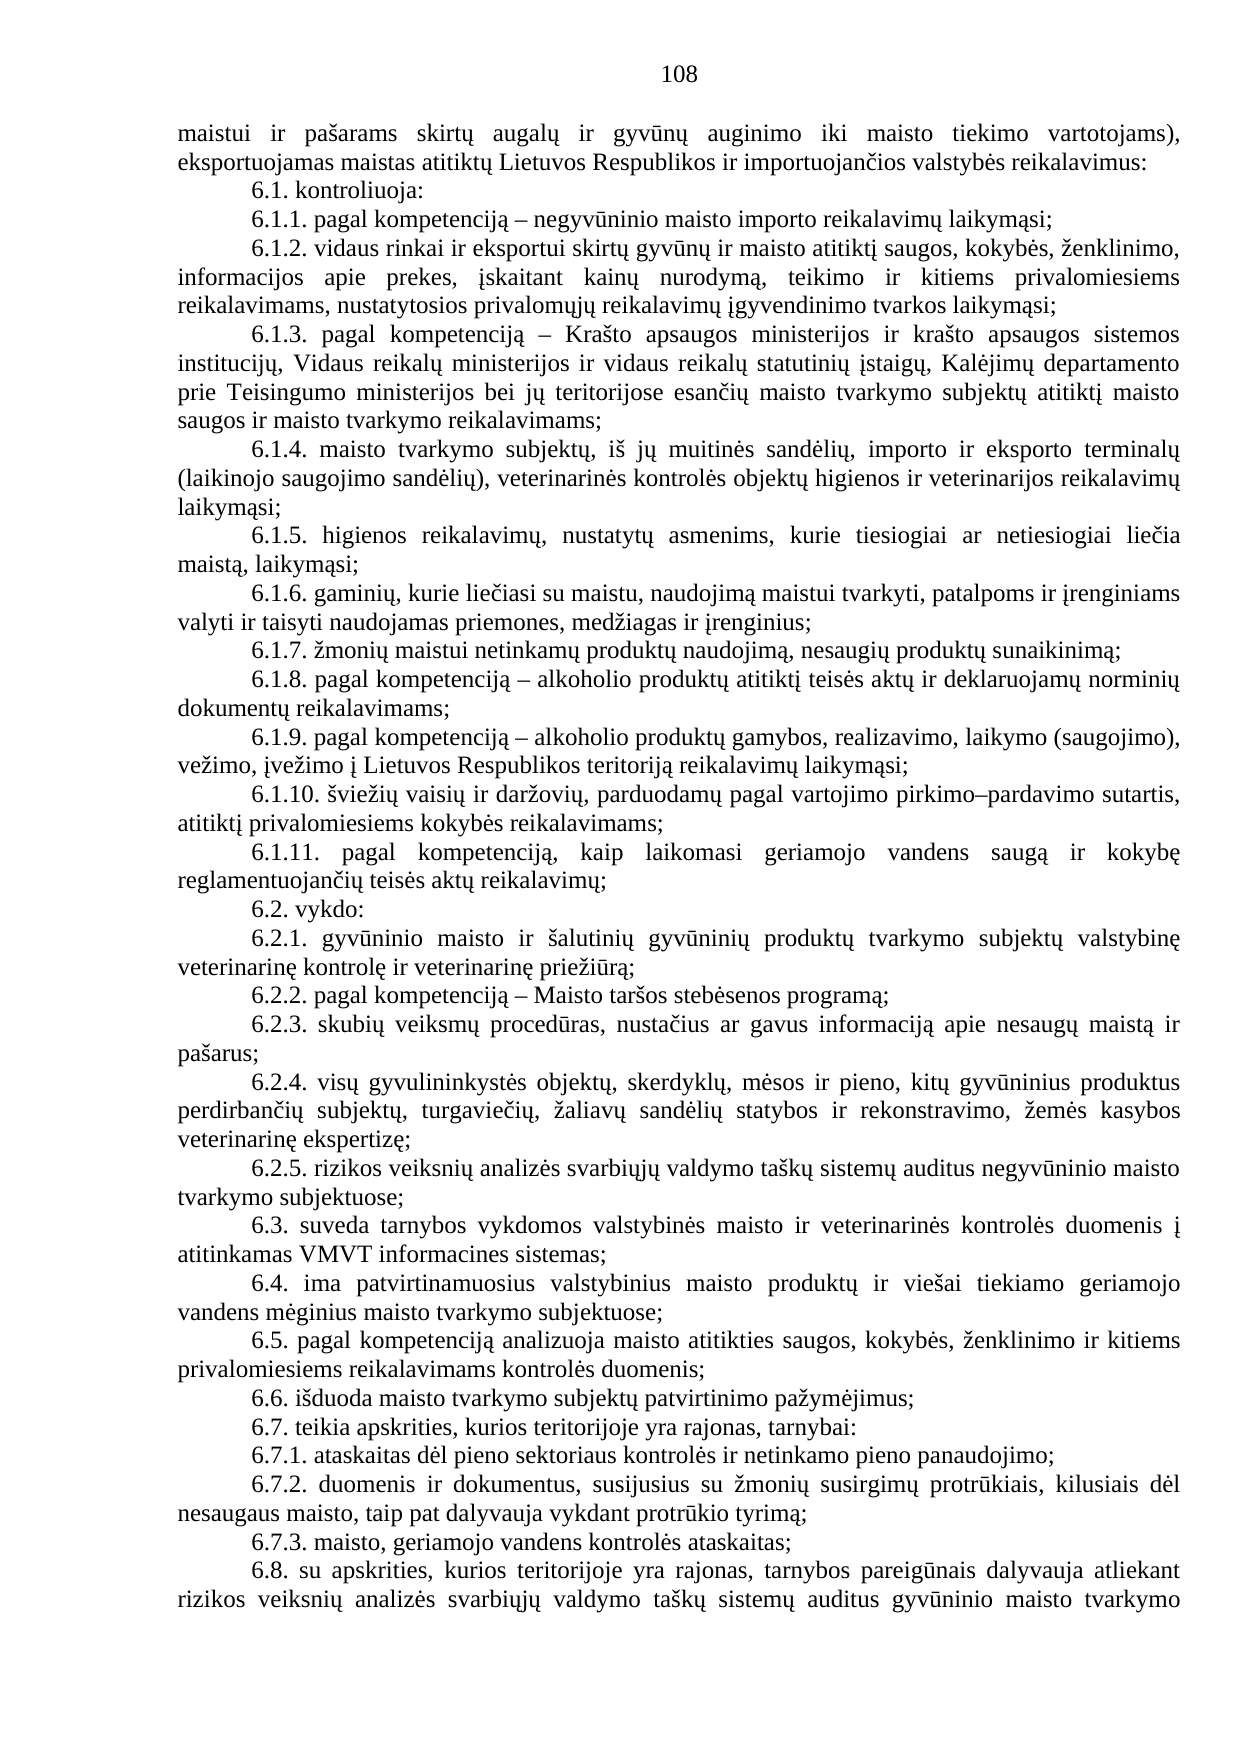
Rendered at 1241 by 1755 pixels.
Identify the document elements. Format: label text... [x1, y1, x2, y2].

text 6.6. išduoda maisto tvarkymo subjektų patvirtinimo pažymėjimus; [177, 1383, 1181, 1412]
text 6.1.9. pagal kompetenciją – alkoholio produktų gamybos, realizavimo, laikymo (saugojimo), vežimo, įvežimo į Lietuvos Respublikos teritoriją reikalavimų laikymąsi; [177, 722, 1181, 779]
text 6.1.2. vidaus rinkai ir eksportui skirtų gyvūnų ir maisto atitiktį saugos, kokybės, ženklinimo, informacijos apie prekes, įskaitant kainų nurodymą, teikimo ir kitiems privalomiesiems reikalavimams, nustatytosios privalomųjų reikalavimų įgyvendinimo tvarkos laikymąsi; [177, 233, 1181, 319]
text maistui ir pašarams skirtų augalų ir gyvūnų auginimo iki maisto tiekimo vartotojams), eksportuojamas maistas atitiktų Lietuvos Respublikos ir importuojančios valstybės reikalavimus: [177, 118, 1181, 176]
text 6.7.3. maisto, geriamojo vandens kontrolės ataskaitas; [177, 1527, 1181, 1556]
text 6.1. kontroliuoja: [177, 176, 1181, 204]
text 6.1.7. žmonių maistui netinkamų produktų naudojimą, nesaugių produktų sunaikinimą; [177, 636, 1181, 664]
text 6.1.5. higienos reikalavimų, nustatytų asmenims, kurie tiesiogiai ar netiesiogiai liečia maistą, laikymąsi; [177, 521, 1181, 578]
text 6.2.3. skubių veiksmų procedūras, nustačius ar gavus informaciją apie nesaugų maistą ir pašarus; [177, 1009, 1181, 1067]
text 6.2.1. gyvūninio maisto ir šalutinių gyvūninių produktų tvarkymo subjektų valstybinę veterinarinę kontrolę ir veterinarinę priežiūrą; [177, 923, 1181, 981]
text 6.4. ima patvirtinamuosius valstybinius maisto produktų ir viešai tiekiamo geriamojo vandens mėginius maisto tvarkymo subjektuose; [177, 1268, 1181, 1326]
text 6.1.8. pagal kompetenciją – alkoholio produktų atitiktį teisės aktų ir deklaruojamų norminių dokumentų reikalavimams; [177, 664, 1181, 722]
text 6.1.4. maisto tvarkymo subjektų, iš jų muitinės sandėlių, importo ir eksporto terminalų (laikinojo saugojimo sandėlių), veterinarinės kontrolės objektų higienos ir veterinarijos reikalavimų laikymąsi; [177, 434, 1181, 521]
text 6.7.1. ataskaitas dėl pieno sektoriaus kontrolės ir netinkamo pieno panaudojimo; [177, 1441, 1181, 1469]
text 6.1.6. gaminių, kurie liečiasi su maistu, naudojimą maistui tvarkyti, patalpoms ir įrenginiams valyti ir taisyti naudojamas priemones, medžiagas ir įrenginius; [177, 578, 1181, 636]
text 6.1.10. šviežių vaisių ir daržovių, parduodamų pagal vartojimo pirkimo–pardavimo sutartis, atitiktį privalomiesiems kokybės reikalavimams; [177, 779, 1181, 837]
text 6.3. suveda tarnybos vykdomos valstybinės maisto ir veterinarinės kontrolės duomenis į atitinkamas VMVT informacines sistemas; [177, 1211, 1181, 1268]
text 6.2. vykdo: [177, 894, 1181, 923]
text 6.2.4. visų gyvulininkystės objektų, skerdyklų, mėsos ir pieno, kitų gyvūninius produktus perdirbančių subjektų, turgaviečių, žaliavų sandėlių statybos ir rekonstravimo, žemės kasybos veterinarinę ekspertizę; [177, 1067, 1181, 1153]
text 6.8. su apskrities, kurios teritorijoje yra rajonas, tarnybos pareigūnais dalyvauja atliekant rizikos veiksnių analizės svarbiųjų valdymo taškų sistemų auditus gyvūninio maisto tvarkymo [177, 1556, 1181, 1613]
text 6.7. teikia apskrities, kurios teritorijoje yra rajonas, tarnybai: [177, 1412, 1181, 1441]
text 6.1.3. pagal kompetenciją – Krašto apsaugos ministerijos ir krašto apsaugos sistemos institucijų, Vidaus reikalų ministerijos ir vidaus reikalų statutinių įstaigų, Kalėjimų departamento prie Teisingumo ministerijos bei jų teritorijose esančių maisto tvarkymo subjektų atitiktį maisto saugos ir maisto tvarkymo reikalavimams; [177, 319, 1181, 434]
text 6.1.1. pagal kompetenciją – negyvūninio maisto importo reikalavimų laikymąsi; [177, 204, 1181, 233]
text 6.7.2. duomenis ir dokumentus, susijusius su žmonių susirgimų protrūkiais, kilusiais dėl nesaugaus maisto, taip pat dalyvauja vykdant protrūkio tyrimą; [177, 1469, 1181, 1527]
text 6.2.2. pagal kompetenciją – Maisto taršos stebėsenos programą; [177, 981, 1181, 1009]
text 6.1.11. pagal kompetenciją, kaip laikomasi geriamojo vandens saugą ir kokybę reglamentuojančių teisės aktų reikalavimų; [177, 837, 1181, 894]
text 6.5. pagal kompetenciją analizuoja maisto atitikties saugos, kokybės, ženklinimo ir kitiems privalomiesiems reikalavimams kontrolės duomenis; [177, 1326, 1181, 1383]
text 6.2.5. rizikos veiksnių analizės svarbiųjų valdymo taškų sistemų auditus negyvūninio maisto tvarkymo subjektuose; [177, 1153, 1181, 1211]
